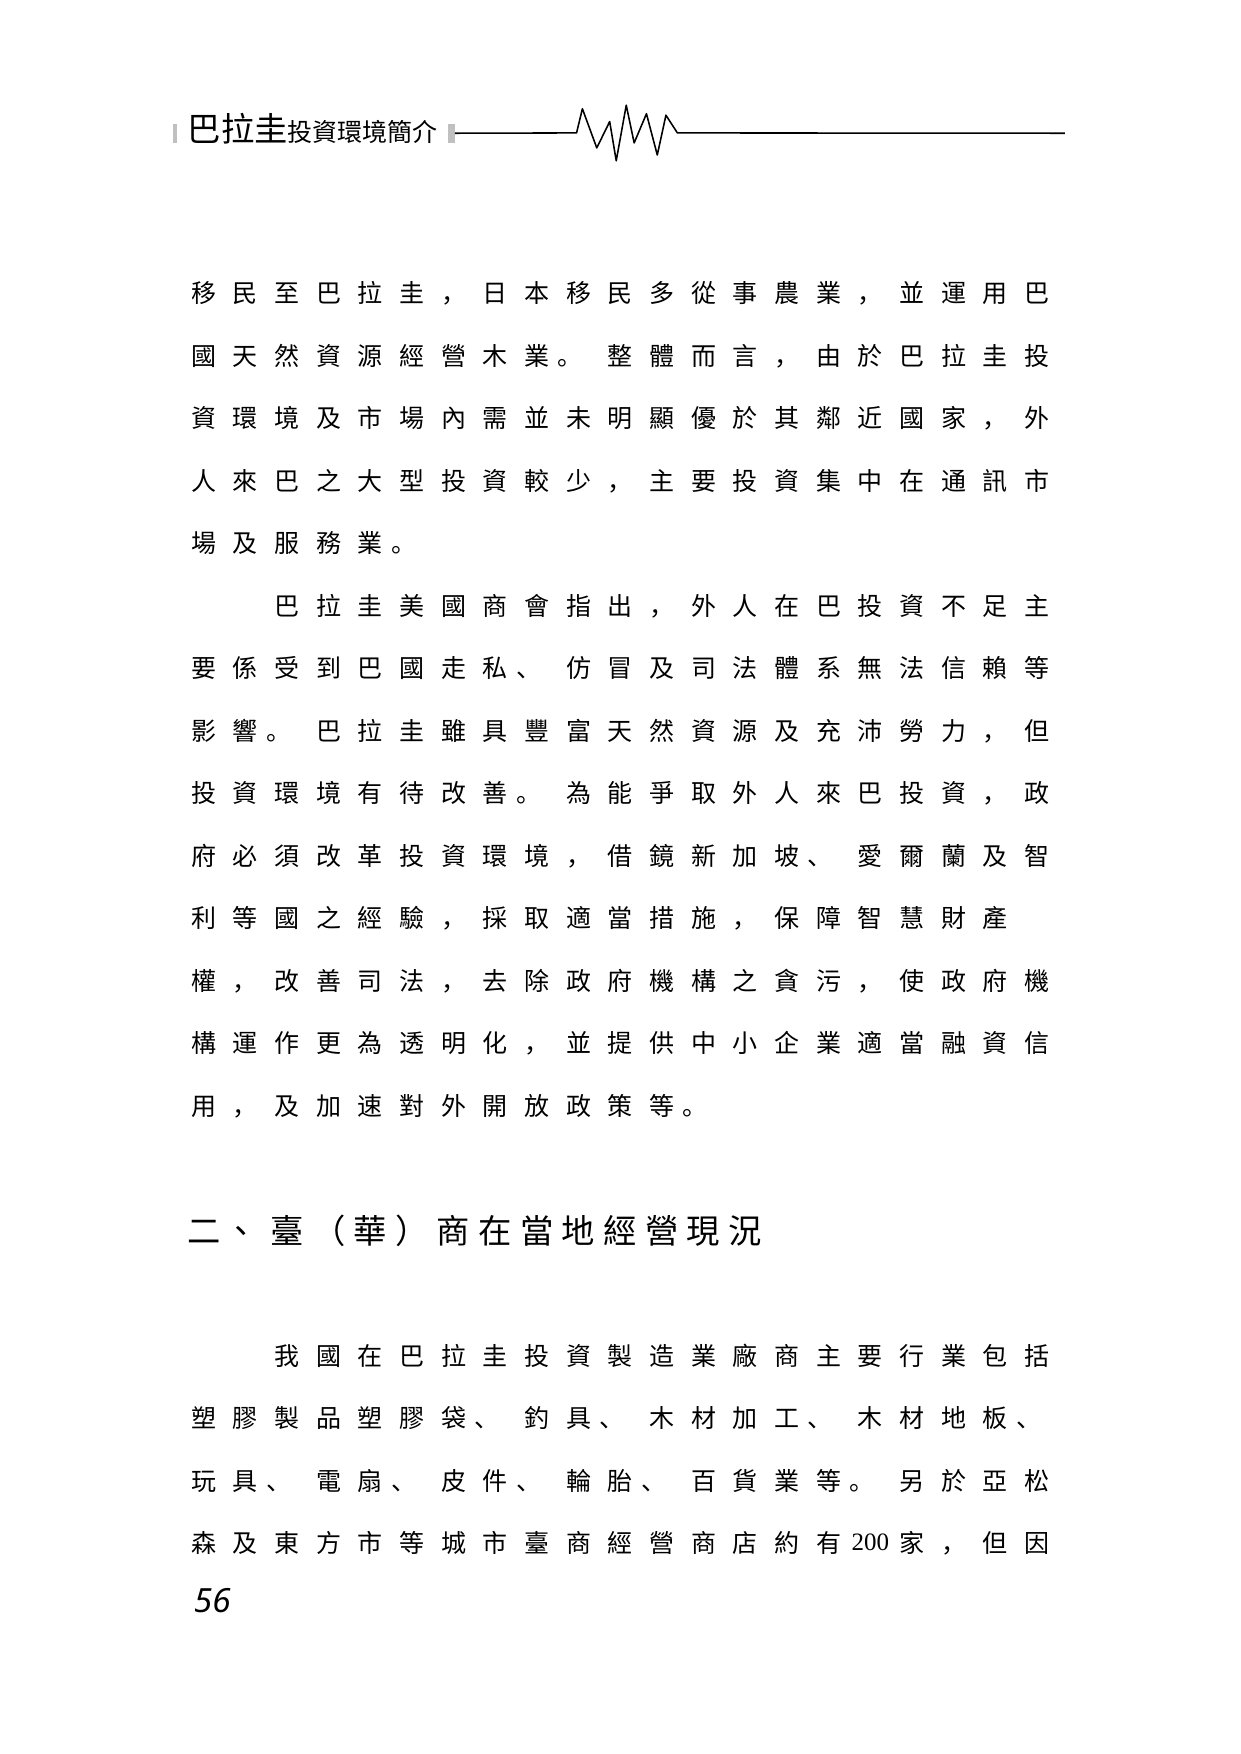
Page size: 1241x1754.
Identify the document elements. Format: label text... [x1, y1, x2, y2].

text 巴拉圭美國商會指出，外人在巴投資不足主要係受到巴國走私、仿冒及司法體系無法信賴等影響。巴拉圭雖具豐富天然資源及充沛勞力，但投資環境有待改善。為能爭取外人來巴投資，政府必須改革投資環境，借鏡新加坡、愛爾蘭及智利等國之經驗，採取適當措施，保障智慧財產權，改善司法，去除政府機構之貪污，使政府機構運作更為透明化，並提供中小企業適當融資信用，及加速對外開放政策等。 [183, 563, 1058, 1125]
text 移民至巴拉圭，日本移民多從事農業，並運用巴國天然資源經營木業。整體而言，由於巴拉圭投資環境及市場內需並未明顯優於其鄰近國家，外人來巴之大型投資較少，主要投資集中在通訊市場及服務業。 [183, 250, 1058, 563]
text 我國在巴拉圭投資製造業廠商主要行業包括塑膠製品塑膠袋、釣具、木材加工、木材地板、玩具、電扇、皮件、輪胎、百貨業等。另於亞松森及東方市等城市臺商經營商店約有200家，但因 [183, 1313, 1058, 1563]
text 二、臺（華）商在當地經營現況 [183, 1188, 1058, 1250]
